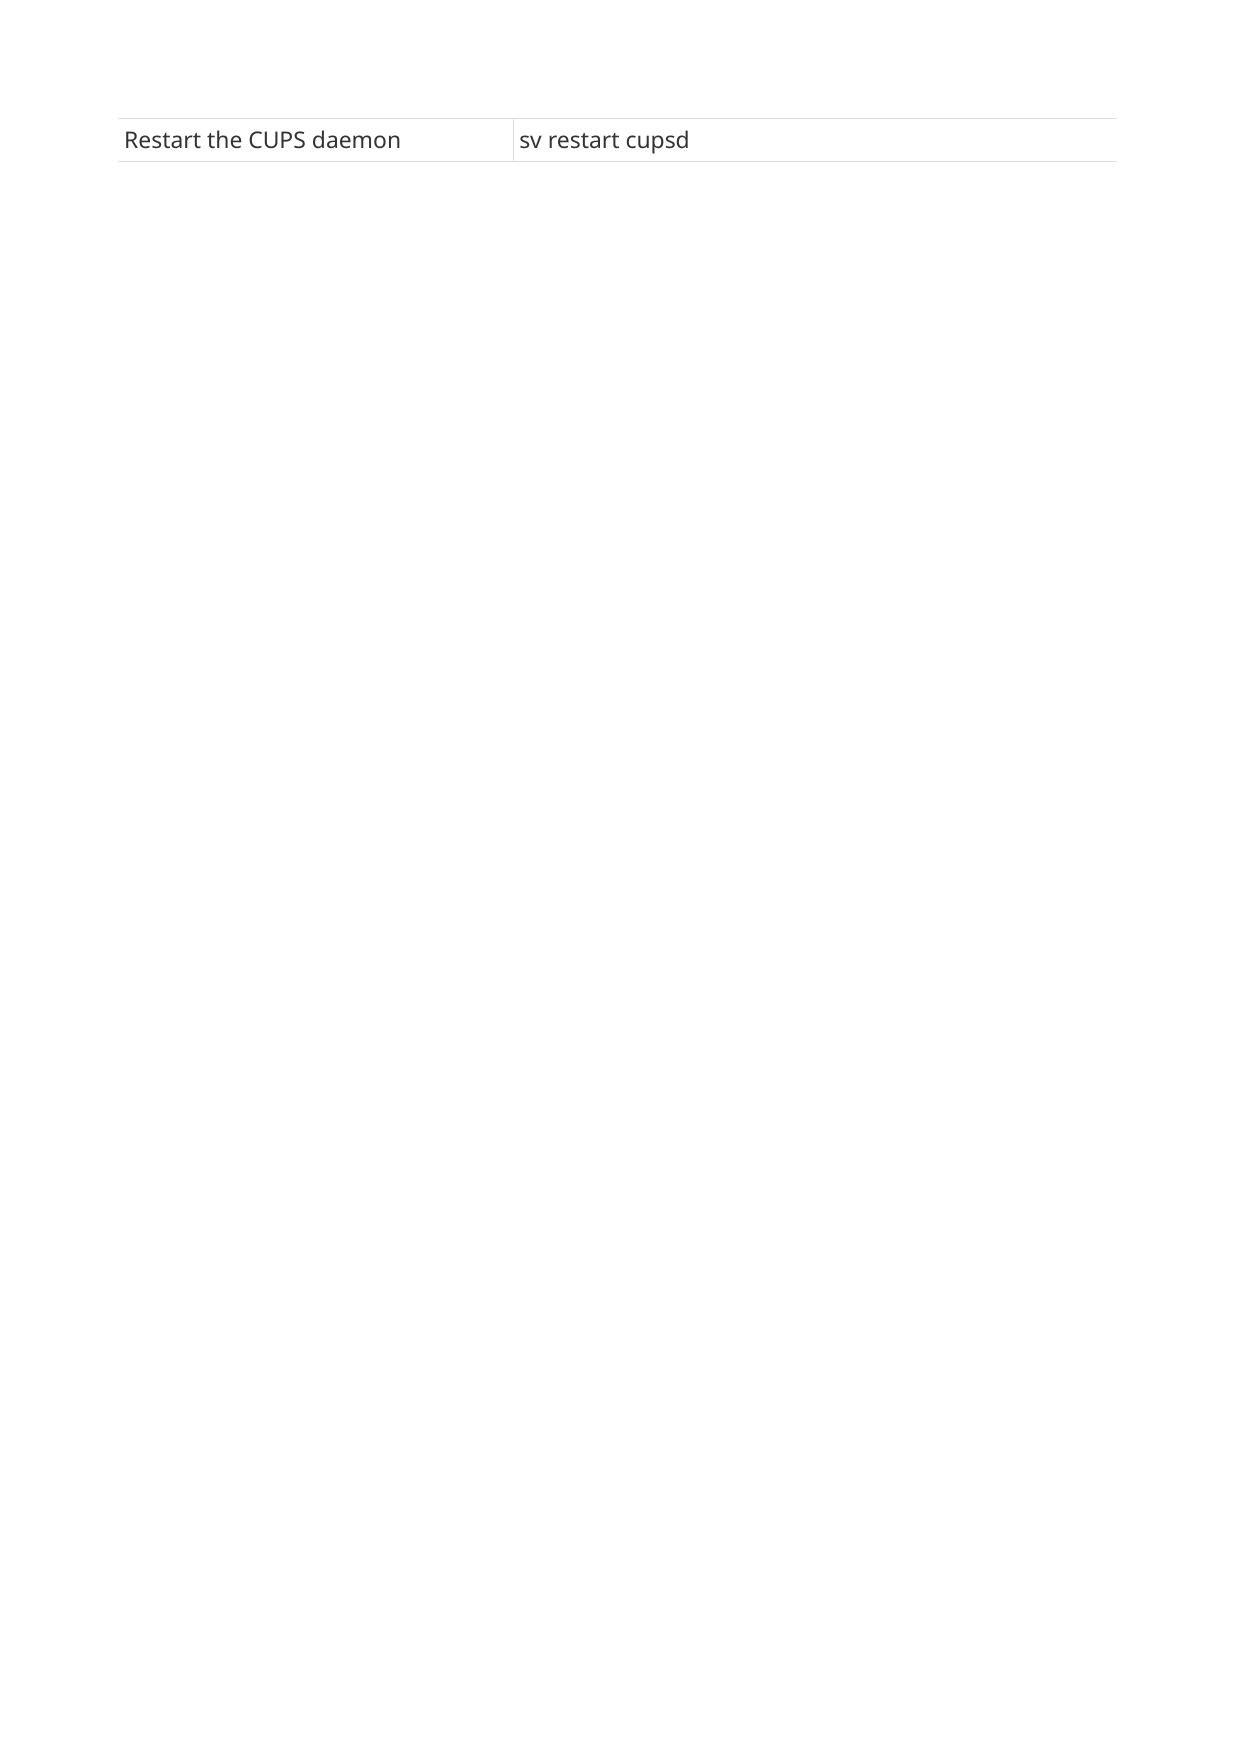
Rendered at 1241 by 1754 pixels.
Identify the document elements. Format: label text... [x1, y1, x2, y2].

table_cell sv restart cupsd [514, 119, 1117, 161]
table_cell Restart the CUPS daemon [118, 119, 513, 161]
